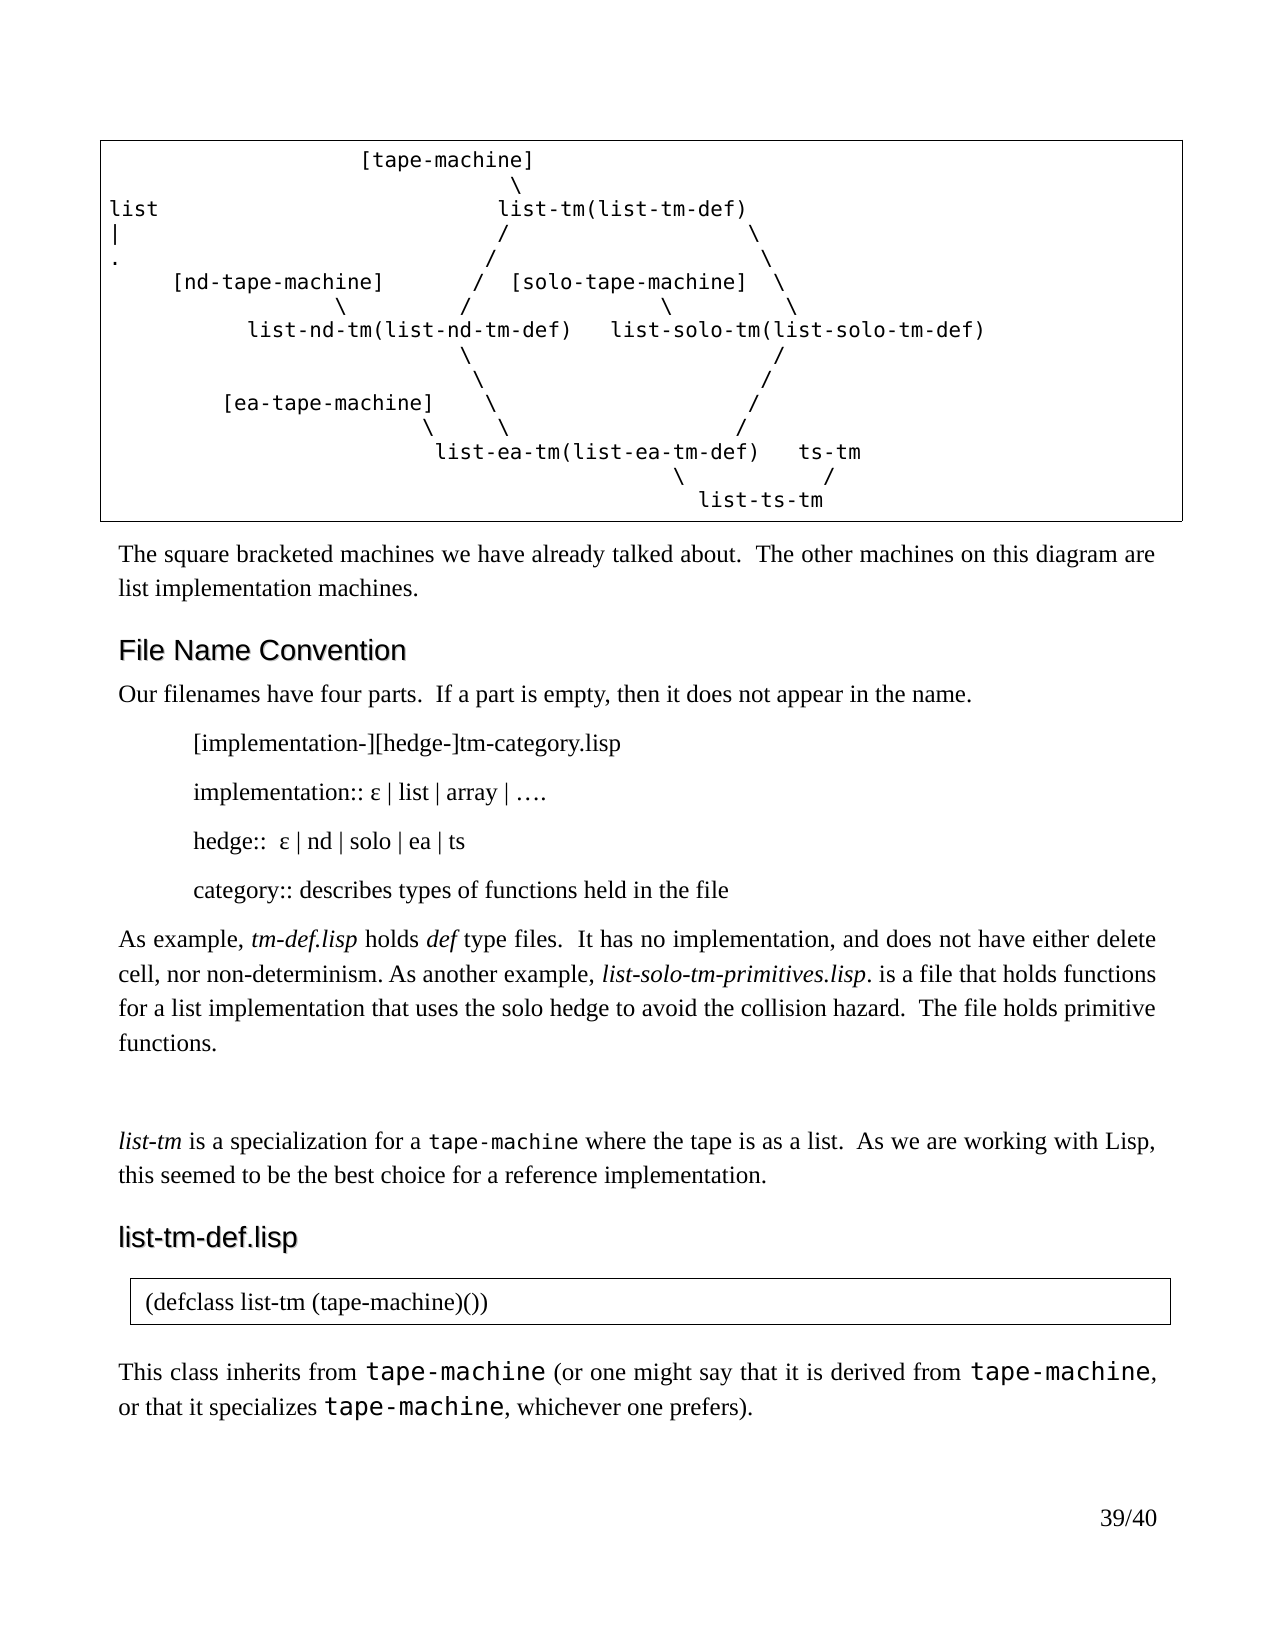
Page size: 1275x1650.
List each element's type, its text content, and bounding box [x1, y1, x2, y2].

text \ \ / [109, 415, 1173, 440]
text [ea-tape-machine] \ / [109, 391, 1173, 415]
subtitle list-tm-def.lisp [118, 1220, 1157, 1253]
text \ [109, 173, 1173, 197]
text \ / [109, 343, 1173, 367]
text [nd-tape-machine] / [solo-tape-machine] \ [109, 270, 1173, 294]
text [101, 141, 1182, 521]
text implementation:: ε | list | array | …. [193, 777, 1157, 806]
text list-ts-tm [109, 488, 1173, 512]
text list-tm is a specialization for a tape-machine where the tape is as a list. As we are working with Lisp, this seemed to be the best choice for a reference implementation. [118, 1126, 1157, 1189]
text As example, tm-def.lisp holds def type files. It has no implementation, and does not have either delete cell, nor non-determinism. As another example, list-solo-tm-primitives.lisp. is a file that holds functions for a list implementation that uses the solo hedge to avoid the collision hazard. The file holds primitive functions. [118, 924, 1157, 1057]
subtitle File Name Convention [118, 633, 1157, 667]
text category:: describes types of functions held in the file [193, 875, 1157, 904]
text [100, 118, 1182, 140]
text list list-tm(list-tm-def) [109, 197, 1173, 221]
text (defclass list-tm (tape-machine)()) [139, 1287, 1161, 1316]
text \ / \ \ [109, 294, 1173, 318]
text | / \ [109, 221, 1173, 246]
text Our filenames have four parts. If a part is empty, then it does not appear in the name. [118, 679, 1157, 708]
text hedge:: ε | nd | solo | ea | ts [193, 826, 1157, 855]
text . / \ [109, 246, 1173, 270]
text [tape-machine] [109, 148, 1173, 173]
text [implementation-][hedge-]tm-category.lisp [193, 728, 1157, 757]
text list-nd-tm(list-nd-tm-def) list-solo-tm(list-solo-tm-def) [109, 318, 1173, 343]
text \ / [109, 464, 1173, 488]
text \ / [109, 367, 1173, 391]
text list-ea-tm(list-ea-tm-def) ts-tm [109, 440, 1173, 464]
text This class inherits from tape-machine (or one might say that it is derived from tape-machine, or that it specializes tape-machine, whichever one prefers). [118, 1357, 1157, 1421]
text The square bracketed machines we have already talked about. The other machines on this diagram are list implementation machines. [118, 522, 1157, 602]
